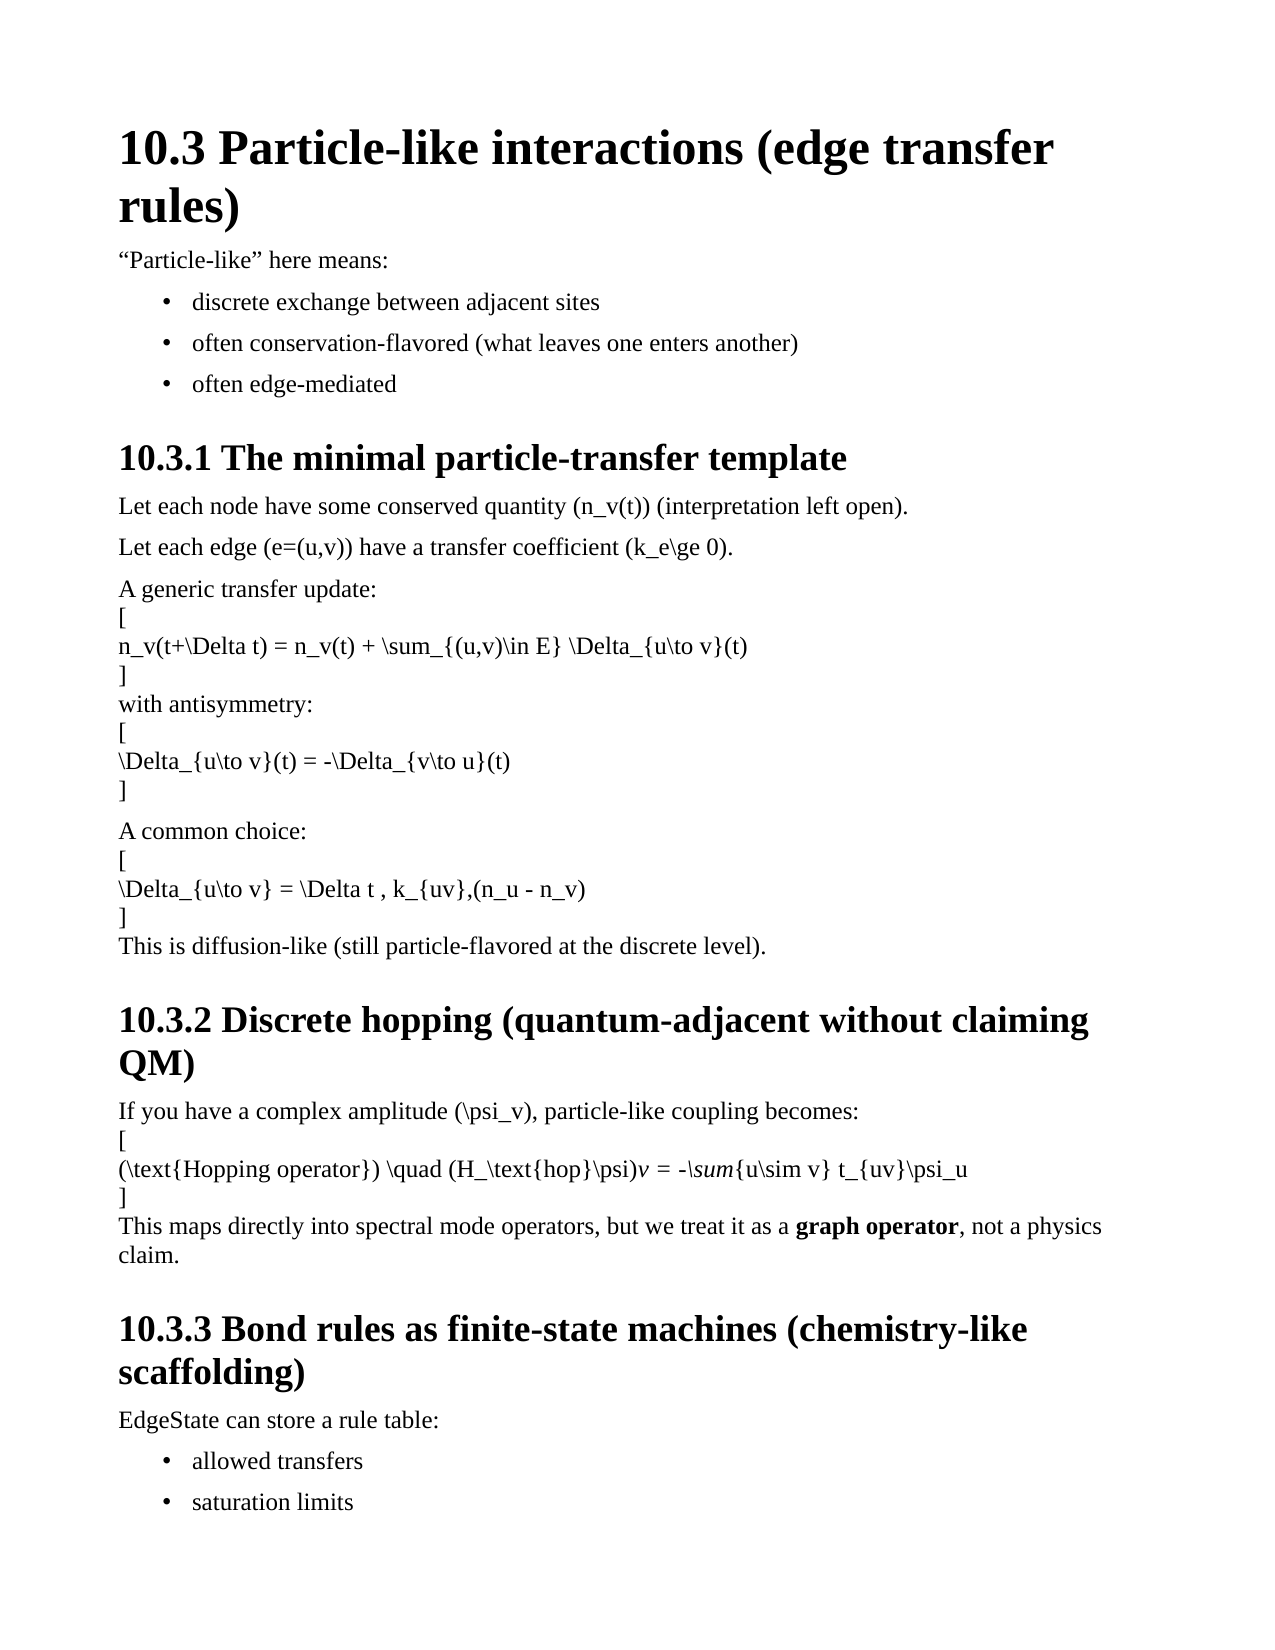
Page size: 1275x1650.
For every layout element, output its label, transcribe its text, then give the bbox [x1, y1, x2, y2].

text EdgeState can store a rule table: [118, 1405, 1157, 1434]
list discrete exchange between adjacent sites [162, 287, 1157, 316]
text “Particle-like” here means: [118, 246, 1157, 274]
list allowed transfers [162, 1446, 1157, 1475]
subtitle 10.3.1 The minimal particle-transfer template [118, 436, 1157, 479]
text A generic transfer update: [ n_v(t+\Delta t) = n_v(t) + \sum_{(u,v)\in E} \Delta_{u\to v}(t) ] with antisymmetry: [ \Delta_{u\to v}(t) = -\Delta_{v\to u}(t) ] [118, 574, 1157, 804]
subtitle 10.3 Particle-like interactions (edge transfer rules) [118, 118, 1157, 233]
subtitle 10.3.3 Bond rules as finite-state machines (chemistry-like scaffolding) [118, 1306, 1157, 1392]
subtitle 10.3.2 Discrete hopping (quantum-adjacent without claiming QM) [118, 997, 1157, 1084]
list often edge-mediated [162, 369, 1157, 398]
text If you have a complex amplitude (\psi_v), particle-like coupling becomes: [ (\text{Hopping operator}) \quad (H_\text{hop}\psi)v = -\sum{u\sim v} t_{uv}\psi_u ] This maps directly into spectral mode operators, but we treat it as a graph operator, not a physics claim. [118, 1096, 1157, 1269]
list saturation limits [162, 1487, 1157, 1516]
text A common choice: [ \Delta_{u\to v} = \Delta t , k_{uv},(n_u - n_v) ] This is diffusion-like (still particle-flavored at the discrete level). [118, 816, 1157, 960]
list often conservation-flavored (what leaves one enters another) [162, 328, 1157, 357]
text Let each node have some conserved quantity (n_v(t)) (interpretation left open). [118, 491, 1157, 520]
text Let each edge (e=(u,v)) have a transfer coefficient (k_e\ge 0). [118, 532, 1157, 561]
